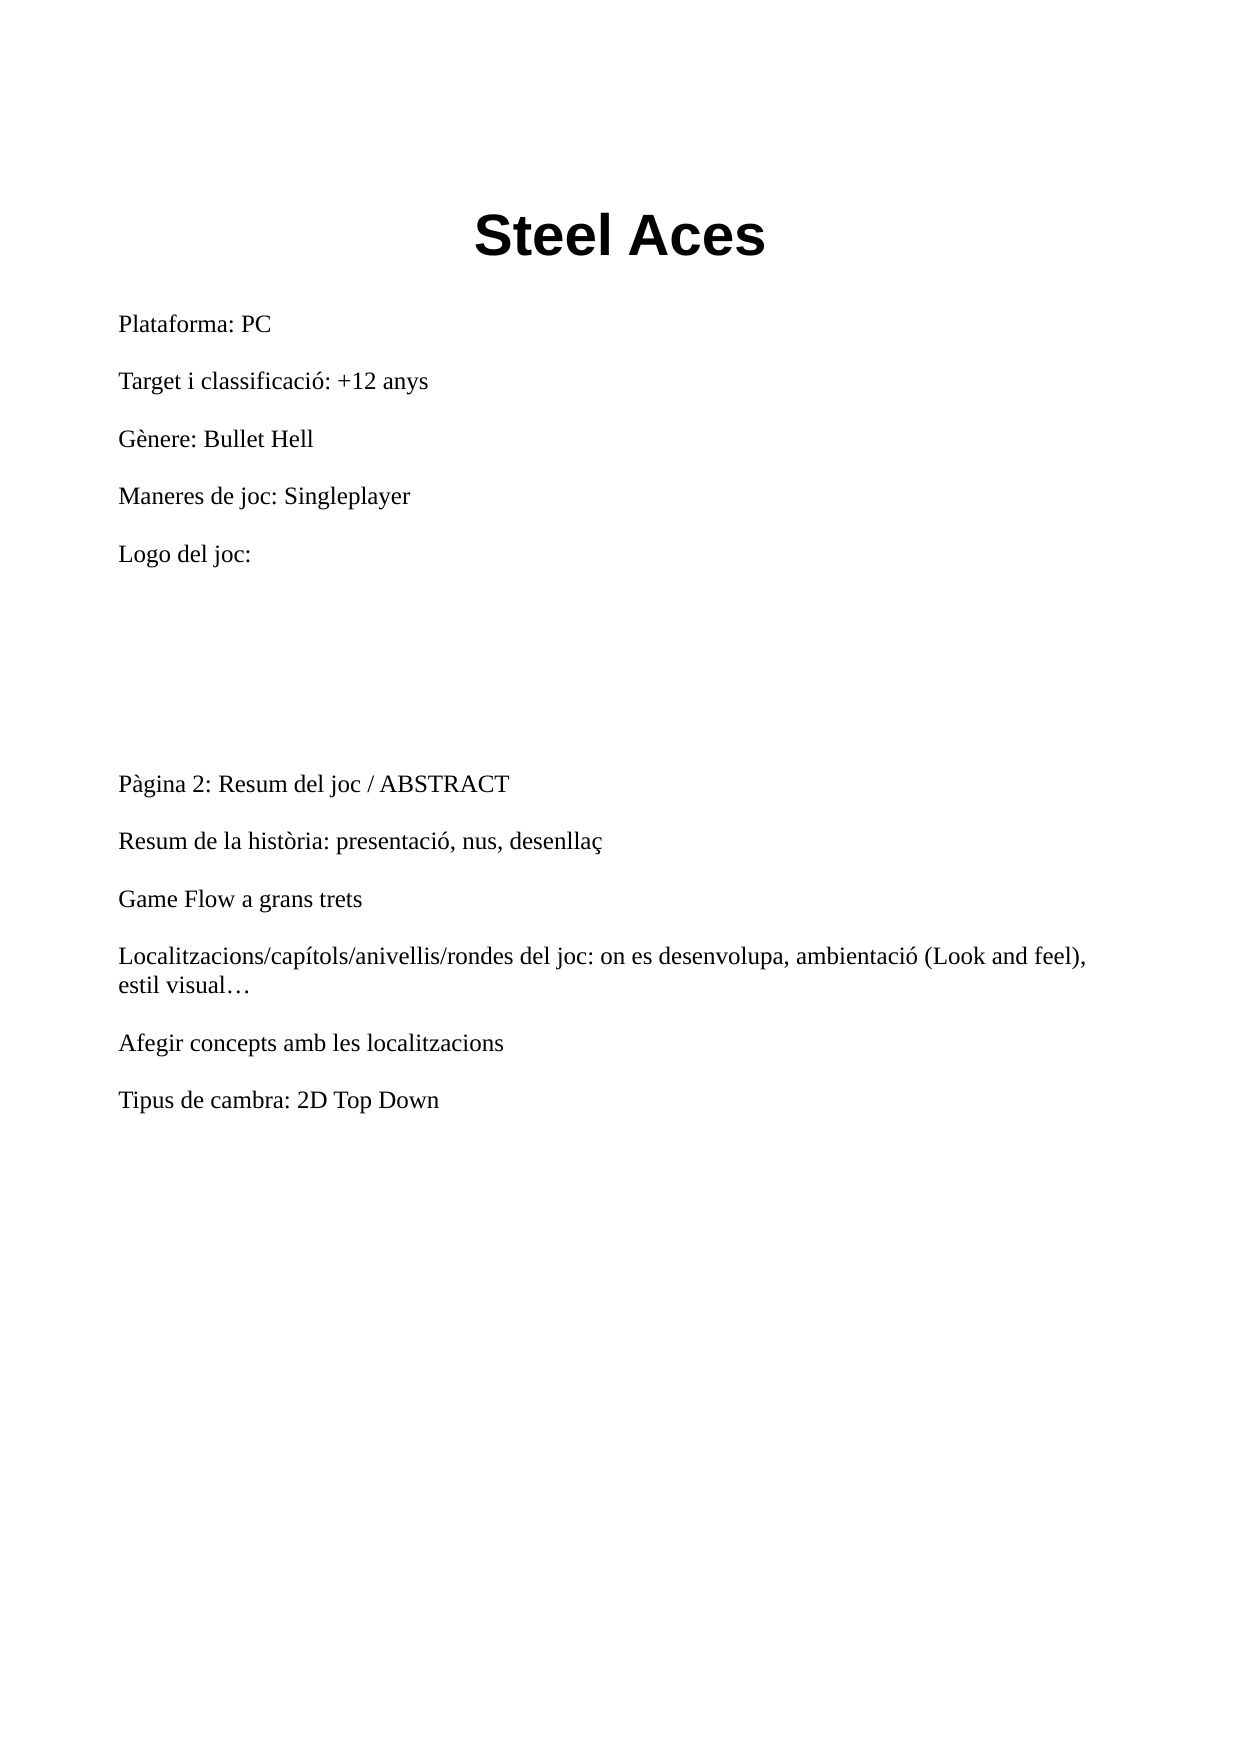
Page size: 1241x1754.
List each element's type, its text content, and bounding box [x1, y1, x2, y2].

text Logo del joc: [118, 539, 1122, 568]
text Target i classificació: +12 anys [118, 366, 1122, 395]
title Steel Aces [118, 201, 1122, 268]
text Tipus de cambra: 2D Top Down [118, 1085, 1122, 1114]
text Pàgina 2: Resum del joc / ABSTRACT [118, 769, 1122, 798]
text Maneres de joc: Singleplayer [118, 481, 1122, 510]
text Localitzacions/capítols/anivellis/rondes del joc: on es desenvolupa, ambientació (Look and feel), estil visual… [118, 941, 1122, 999]
text Plataforma: PC [118, 309, 1122, 338]
text Game Flow a grans trets [118, 884, 1122, 913]
text Resum de la història: presentació, nus, desenllaç [118, 826, 1122, 855]
text Gènere: Bullet Hell [118, 424, 1122, 453]
text Afegir concepts amb les localitzacions [118, 1028, 1122, 1056]
